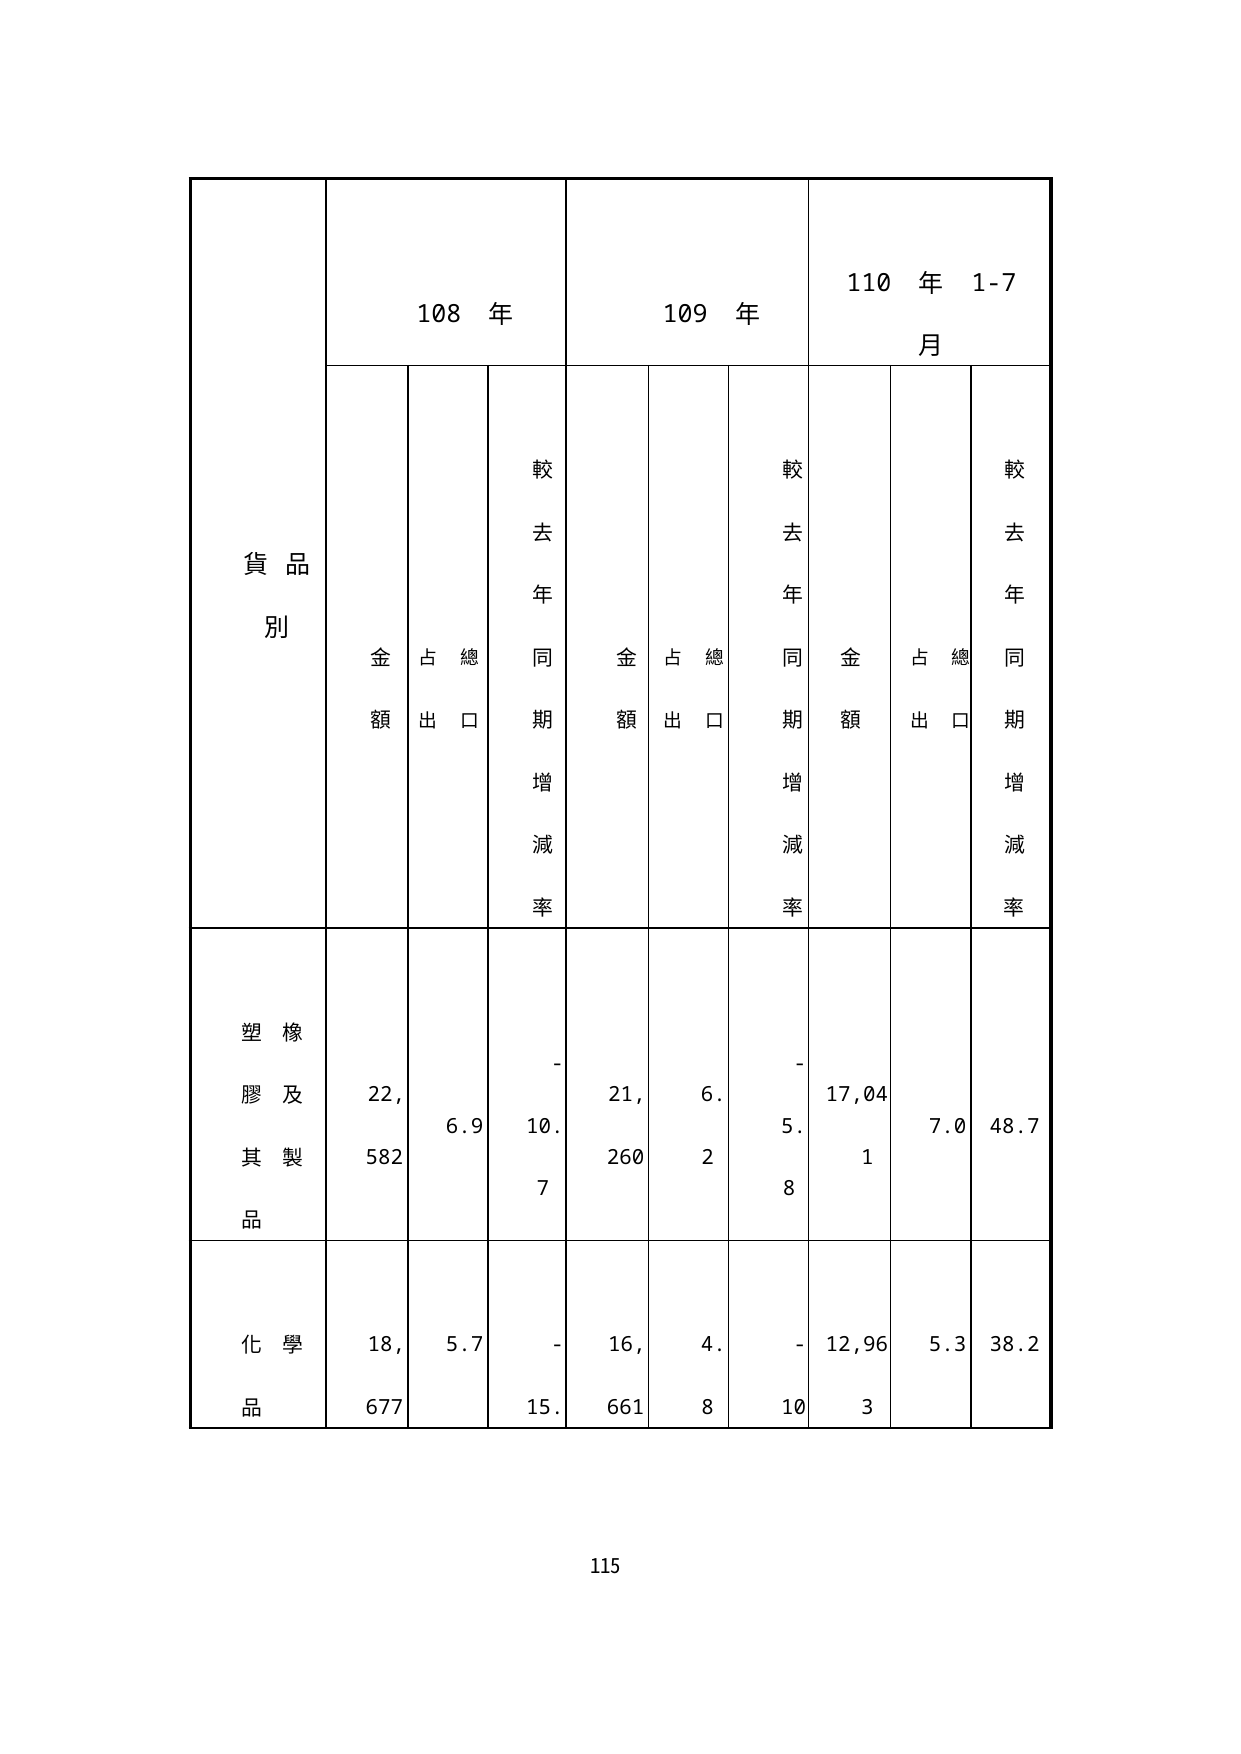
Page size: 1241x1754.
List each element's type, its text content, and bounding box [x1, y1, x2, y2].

table_cell 48.7 [972, 929, 1049, 1240]
table_cell 4.8 [649, 1241, 728, 1427]
table_cell -10.7 [489, 929, 565, 1240]
table_cell 18,677 [327, 1241, 407, 1427]
table_cell 化學品 [192, 1241, 325, 1427]
table_cell 17,041 [809, 929, 890, 1240]
table_header 109年 [567, 180, 808, 365]
table_cell 22,582 [327, 929, 407, 1240]
table_cell 38.2 [972, 1241, 1049, 1427]
table_header 110年1-7月 [809, 180, 1049, 365]
table_header 貨品別 [192, 180, 325, 927]
table_cell 12,963 [809, 1241, 890, 1427]
table_cell 7.0 [891, 929, 970, 1240]
table_cell 占總出口 [891, 366, 970, 927]
table_cell 占總出口 [649, 366, 728, 927]
table_cell -10 [729, 1241, 808, 1427]
table_cell 16,661 [567, 1241, 648, 1427]
table_cell 較去年同期增減率 [489, 366, 565, 927]
table_cell 較去年同期增減率 [729, 366, 808, 927]
table_cell 較去年同期增減率 [972, 366, 1049, 927]
table_cell 塑橡膠及其製品 [192, 929, 325, 1240]
table_cell 6.2 [649, 929, 728, 1240]
table_cell 6.9 [409, 929, 487, 1240]
table_cell 5.7 [409, 1241, 487, 1427]
table_cell 占總出口 [409, 366, 487, 927]
table_cell -15. [489, 1241, 565, 1427]
table_cell 金額 [327, 366, 407, 927]
table_header 108年 [327, 180, 565, 365]
table_cell 5.3 [891, 1241, 970, 1427]
table_cell -5.8 [729, 929, 808, 1240]
table_cell 21,260 [567, 929, 648, 1240]
table_cell 金額 [567, 366, 648, 927]
table_cell 金額 [809, 366, 890, 927]
